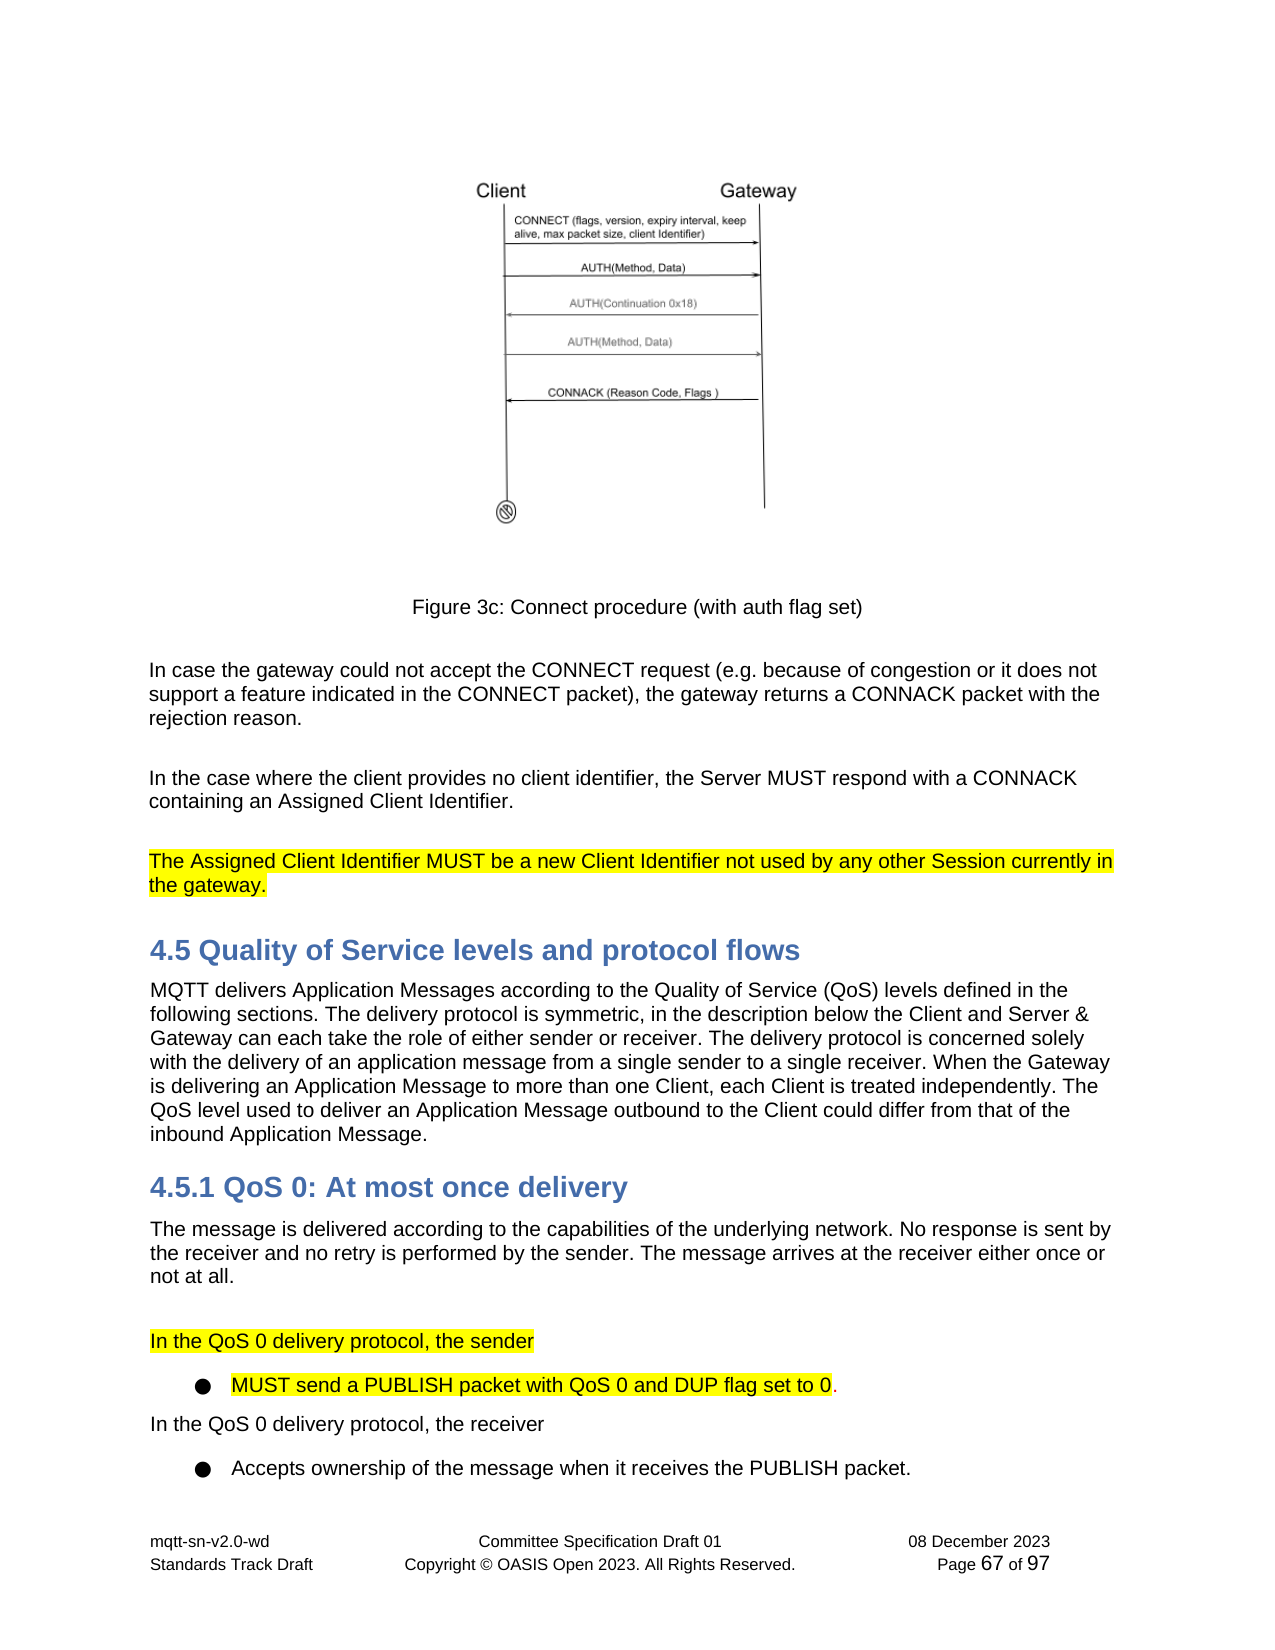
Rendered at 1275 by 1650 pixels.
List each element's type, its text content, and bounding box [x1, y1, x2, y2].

text MQTT delivers Application Messages according to the Quality of Service (QoS) levels defined in the following sections. The delivery protocol is symmetric, in the description below the Client and Server & Gateway can each take the role of either sender or receiver. The delivery protocol is concerned solely with the delivery of an application message from a single sender to a single receiver. When the Gateway is delivering an Application Message to more than one Client, each Client is treated independently. The QoS level used to deliver an Application Message outbound to the Client could differ from that of the inbound Application Message. [150, 978, 1125, 1145]
picture [416, 150, 859, 559]
text The Assigned Client Identifier MUST be a new Client Identifier not used by any other Session currently in the gateway. [148, 849, 1124, 897]
text In the QoS 0 delivery protocol, the sender [150, 1329, 1125, 1353]
text In the case where the client provides no client identifier, the Server MUST respond with a CONNACK containing an Assigned Client Identifier. [148, 765, 1124, 813]
subtitle 4.5 Quality of Service levels and protocol flows [150, 933, 1125, 967]
text In case the gateway could not accept the CONNECT request (e.g. because of congestion or it does not support a feature indicated in the CONNECT packet), the gateway returns a CONNACK packet with the rejection reason. [148, 657, 1124, 729]
text The message is delivered according to the capabilities of the underlying network. No response is sent by the receiver and no retry is performed by the sender. The message arrives at the receiver either once or not at all. [150, 1216, 1125, 1288]
text Figure 3c: Connect procedure (with auth flag set) [150, 595, 1125, 619]
text In the QoS 0 delivery protocol, the receiver [150, 1412, 1125, 1436]
list MUST send a PUBLISH packet with QoS 0 and DUP flag set to 0. [194, 1361, 1125, 1404]
list Accepts ownership of the message when it receives the PUBLISH packet. [194, 1444, 1125, 1487]
subtitle 4.5.1 QoS 0: At most once delivery [150, 1170, 1125, 1204]
